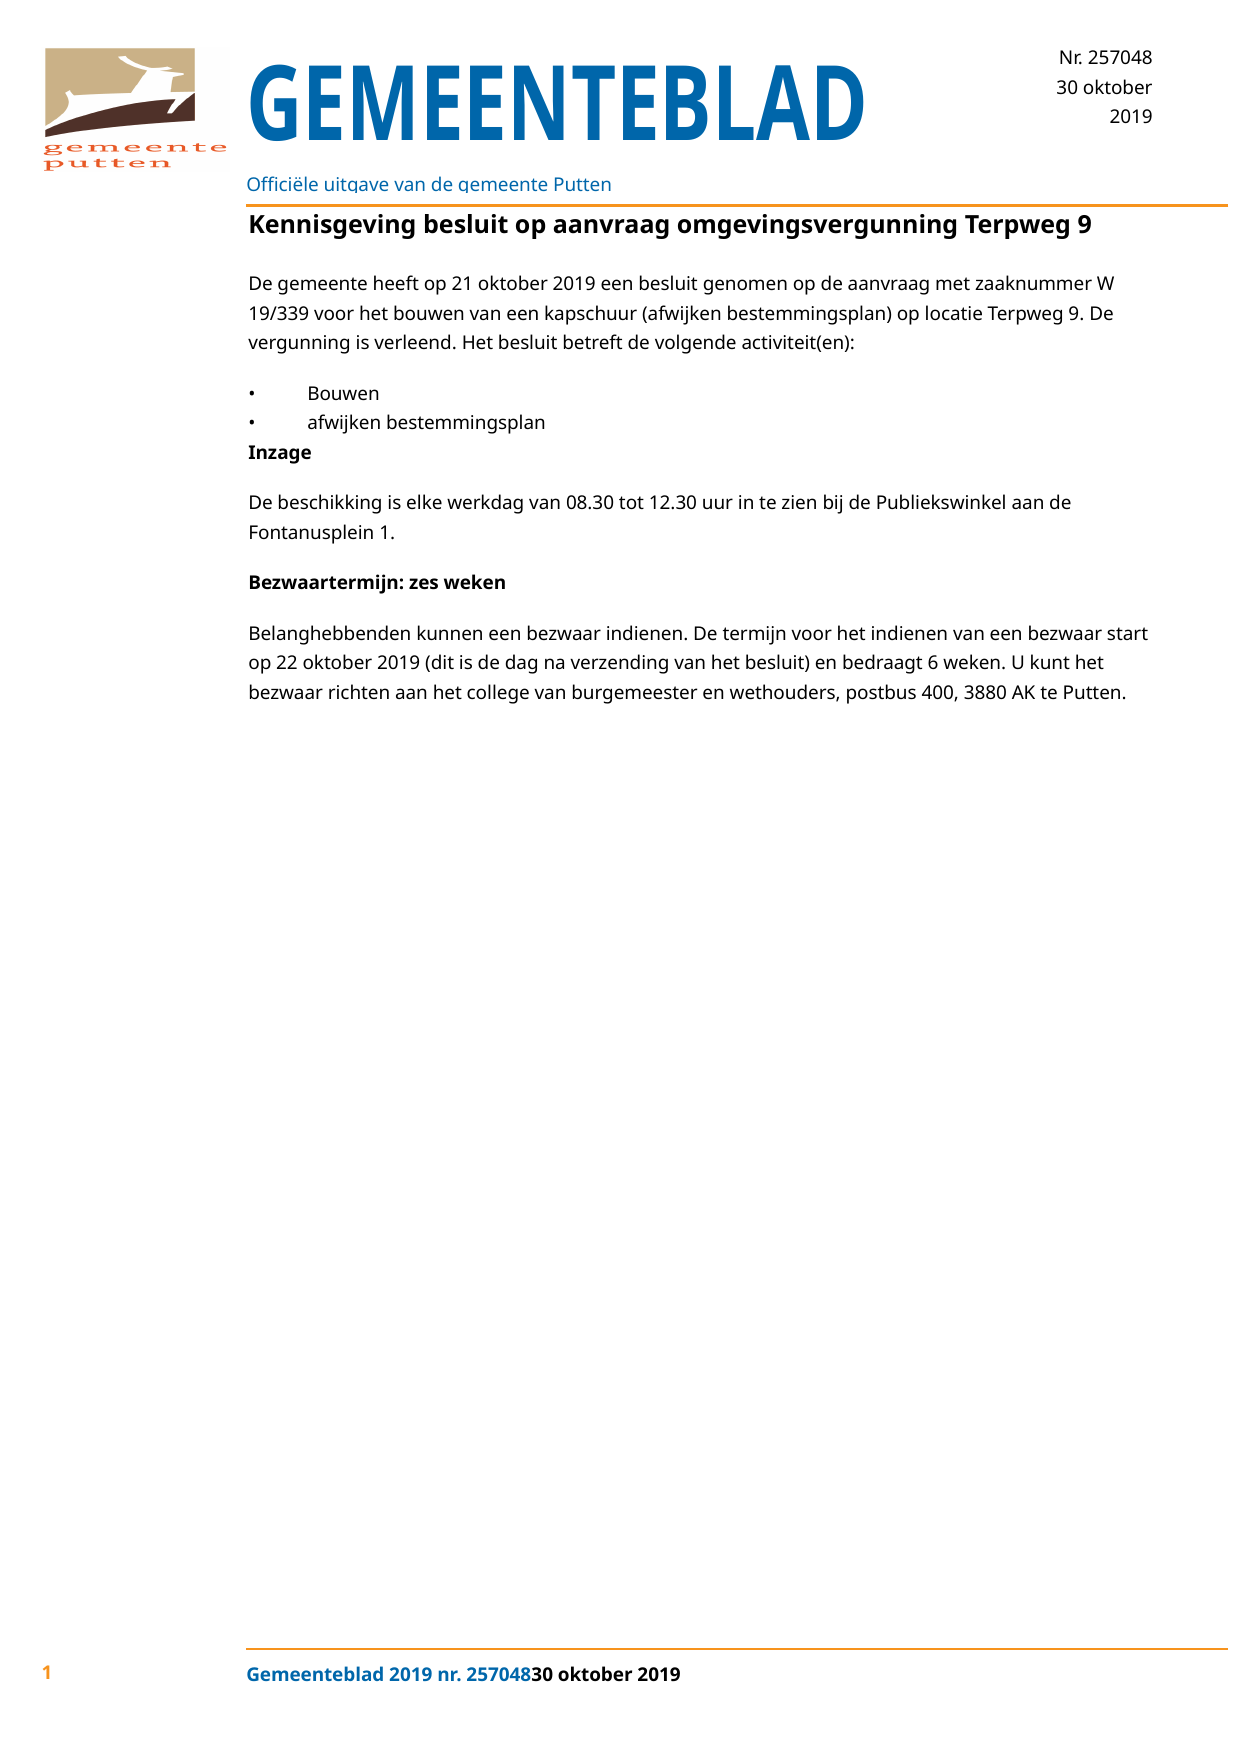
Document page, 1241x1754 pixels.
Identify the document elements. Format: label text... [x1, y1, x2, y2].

text De beschikking is elke werkdag van 08.30 tot 12.30 uur in te zien bij de Publiekswinkel aan de Fontanusplein 1. [248, 489, 1152, 545]
text Belanghebbenden kunnen een bezwaar indienen. De termijn voor het indienen van een bezwaar start op 22 oktober 2019 (dit is de dag na verzending van het besluit) en bedraagt 6 weken. U kunt het bezwaar richten aan het college van burgemeester en wethouders, postbus 400, 3880 AK te Putten. [248, 620, 1152, 705]
picture [41, 47, 231, 172]
text Kennisgeving besluit op aanvraag omgevingsvergunning Terpweg 9 [248, 207, 1152, 241]
list Bouwen [248, 380, 1152, 406]
text De gemeente heeft op 21 oktober 2019 een besluit genomen op de aanvraag met zaaknummer W 19/339 voor het bouwen van een kapschuur (afwijken bestemmingsplan) op locatie Terpweg 9. De vergunning is verleend. Het besluit betreft de volgende activiteit(en): [248, 270, 1152, 355]
text Inzage [248, 439, 1152, 465]
list afwijken bestemmingsplan [248, 409, 1152, 435]
text Bezwaartermijn: zes weken [248, 569, 1152, 595]
